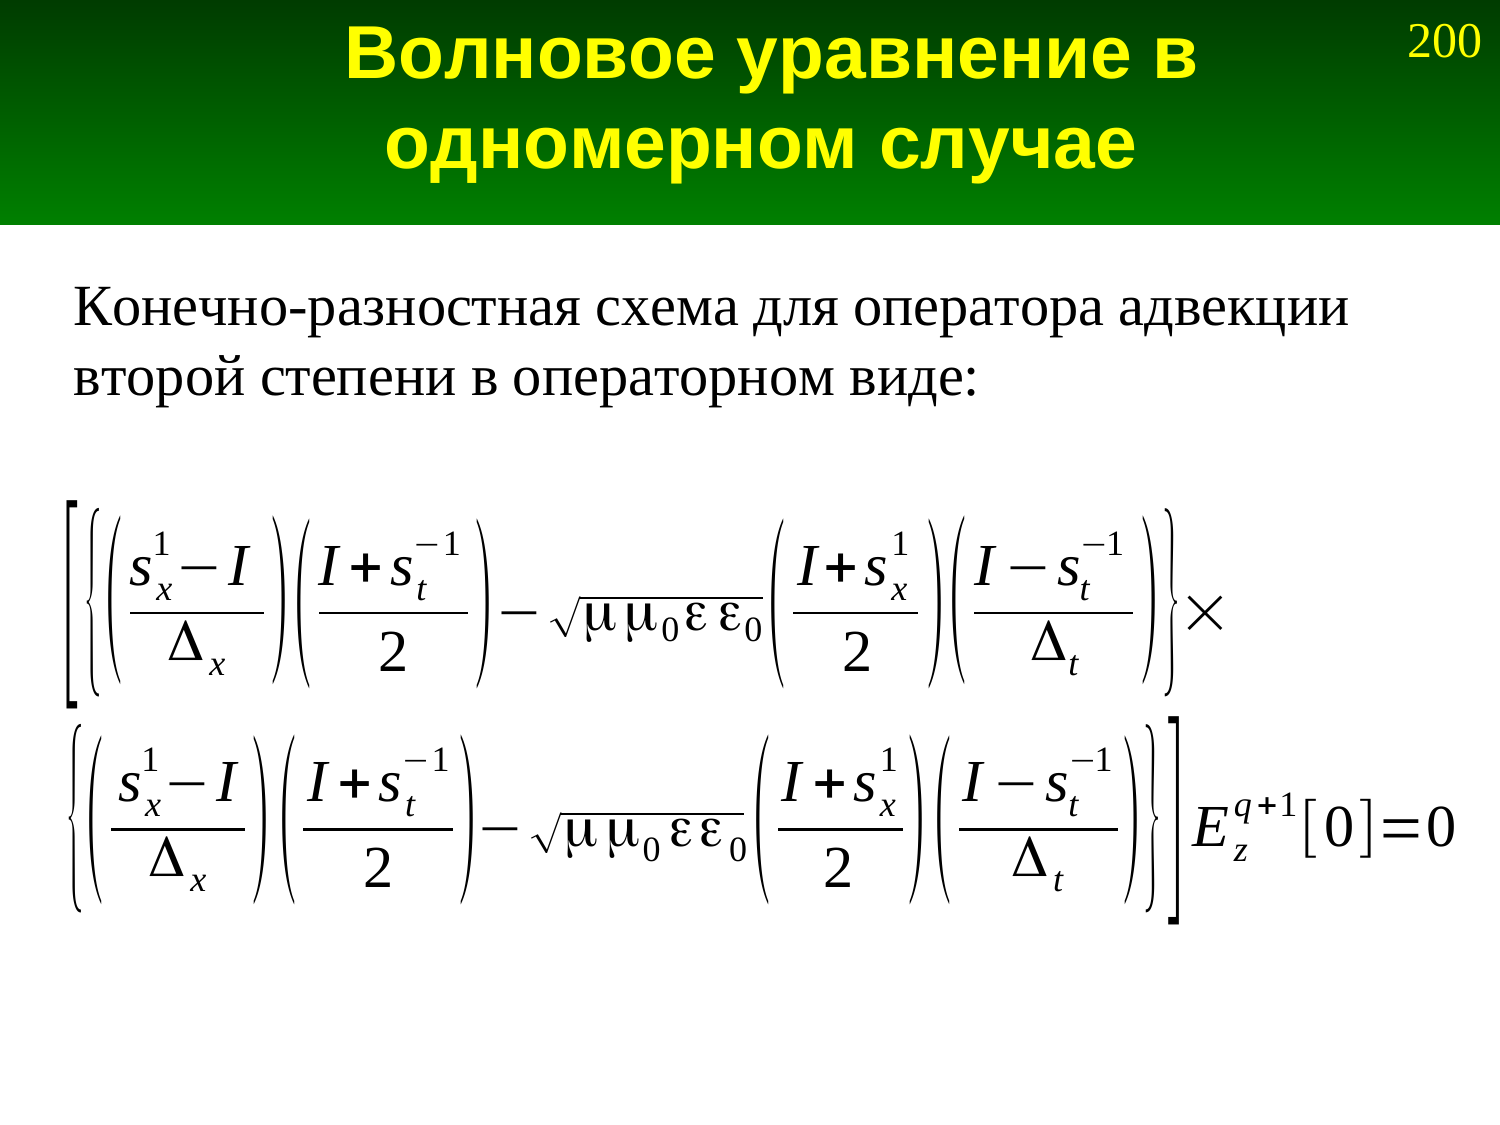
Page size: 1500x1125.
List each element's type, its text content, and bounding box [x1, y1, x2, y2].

chart [47, 496, 1473, 927]
text_box Конечно-разностная схема для оператора адвекции второй степени в операторном виде: [59, 259, 1441, 485]
title Волновое уравнение в одномерном случае [123, 0, 1399, 192]
